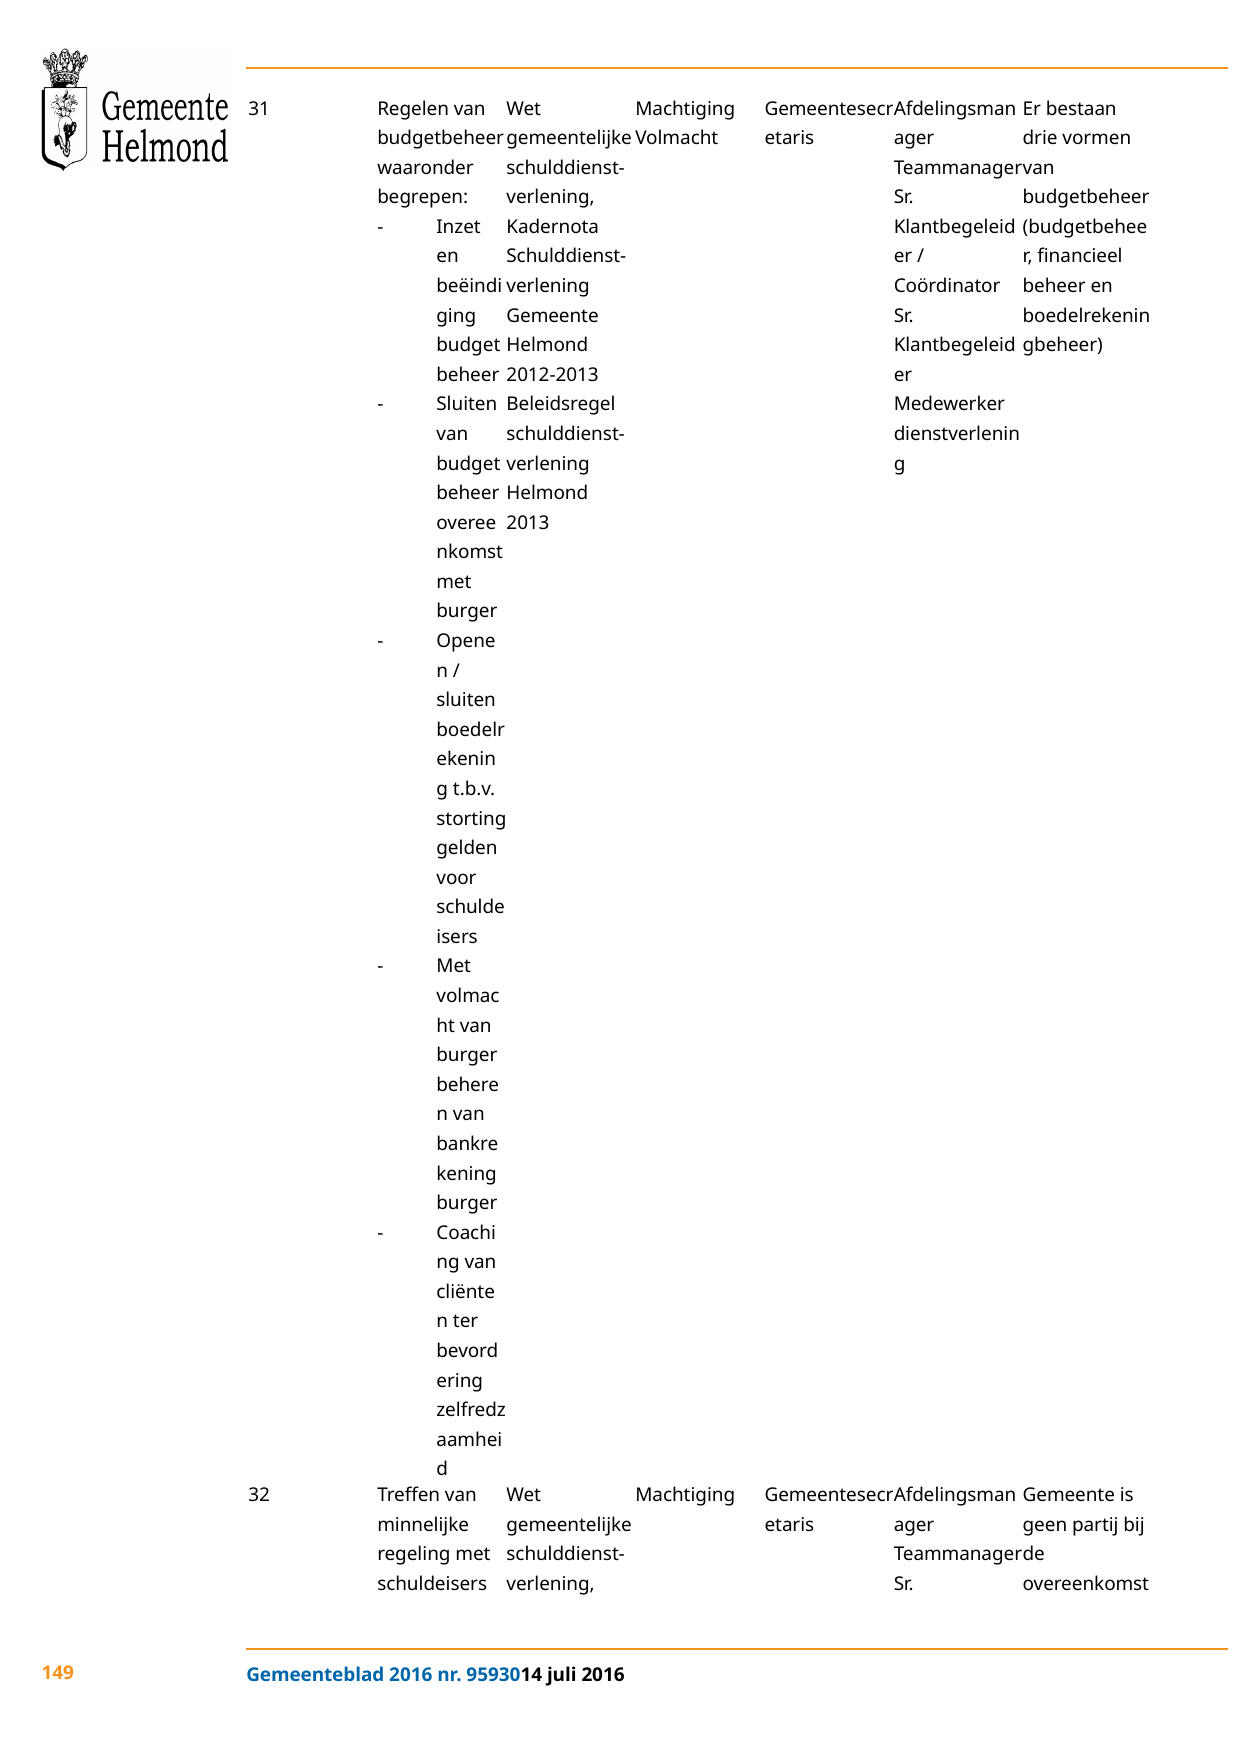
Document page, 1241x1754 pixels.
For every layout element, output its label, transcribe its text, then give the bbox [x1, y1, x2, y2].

table_cell Treffen van minnelijke regeling met schuldeisers [377, 1481, 506, 1596]
table_cell Afdelingsmanager Teammanager Sr. Klantbegeleider / Coördinator Sr. Klantbegeleider Medewerker dienstverlening [894, 95, 1022, 1481]
table_cell Er bestaan drie vormen van budgetbeheer (budgetbeheer, financieel beheer en boedelrekeningbeheer) [1023, 95, 1152, 1481]
table_cell Machtiging Volmacht [635, 95, 764, 1481]
table_cell Wet gemeentelijke schulddienst-verlening, Kadernota Schulddienst-verlening Gemeente Helmond 2012-2013 Beleidsregel schulddienst-verlening Helmond 2013 [506, 95, 635, 1481]
table_cell 32 [248, 1481, 377, 1596]
table_cell Gemeente is geen partij bij de overeenkomst [1023, 1481, 1152, 1596]
table_cell Afdelingsmanager Teammanager Sr. [894, 1481, 1022, 1596]
table_cell 31 [248, 95, 377, 1481]
picture [41, 47, 231, 172]
table_cell Machtiging [635, 1481, 764, 1596]
table_cell Gemeentesecretaris [764, 1481, 893, 1596]
table_cell Regelen van budgetbeheer waaronder begrepen: Inzet en beëindiging budgetbeheer Sluiten van budgetbeheerovereenkomst met burger Openen / sluiten boedelrekening t.b.v. storting gelden voor schuldeisers Met volmacht van burger beheren van bankrekening burger Coaching van cliënten ter bevordering zelfredzaamheid [377, 95, 506, 1481]
table_cell Gemeentesecretaris [764, 95, 893, 1481]
table_cell Wet gemeentelijke schulddienst-verlening, [506, 1481, 635, 1596]
